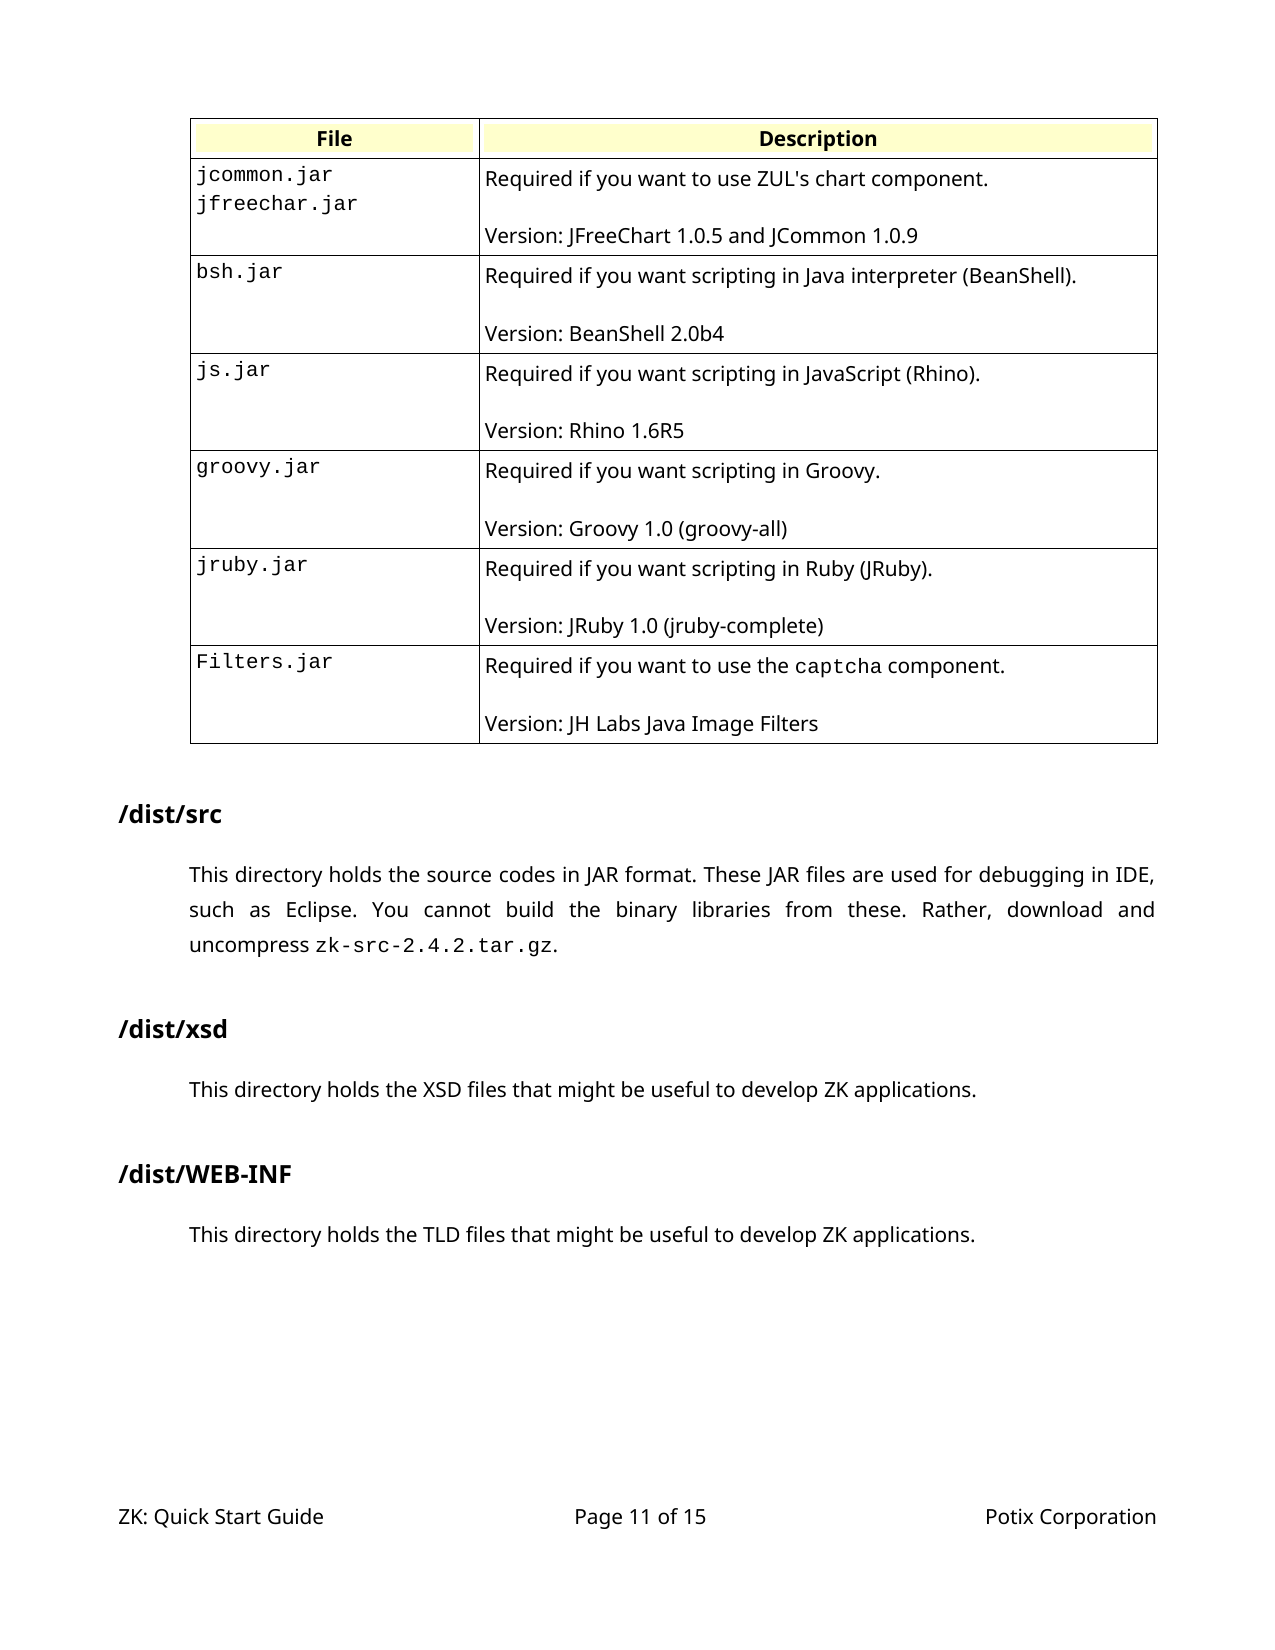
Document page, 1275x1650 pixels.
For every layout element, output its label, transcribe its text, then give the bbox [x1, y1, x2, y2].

subtitle /dist/xsd [118, 1012, 1157, 1046]
table_cell Required if you want scripting in Ruby (JRuby). Version: JRuby 1.0 (jruby-complete) [480, 549, 1157, 645]
table_cell jruby.jar [191, 549, 479, 645]
text This directory holds the TLD files that might be useful to develop ZK applications. [189, 1220, 1157, 1248]
table_cell Filters.jar [191, 646, 479, 743]
table_header File [191, 119, 479, 158]
table_cell js.jar [191, 354, 479, 450]
table_cell Required if you want to use ZUL's chart component. Version: JFreeChart 1.0.5 and JCommon 1.0.9 [480, 159, 1157, 255]
table_header Description [480, 119, 1157, 158]
table_cell Required if you want scripting in Java interpreter (BeanShell). Version: BeanShell 2.0b4 [480, 256, 1157, 353]
text This directory holds the XSD files that might be useful to develop ZK applications. [189, 1075, 1157, 1104]
subtitle /dist/WEB-INF [118, 1157, 1157, 1191]
table_cell jcommon.jar jfreechar.jar [191, 159, 479, 255]
subtitle /dist/src [118, 796, 1157, 830]
text This directory holds the source codes in JAR format. These JAR files are used for debugging in IDE, such as Eclipse. You cannot build the binary libraries from these. Rather, download and uncompress zk-src-2.4.2.tar.gz. [189, 860, 1157, 959]
table_cell Required if you want scripting in Groovy. Version: Groovy 1.0 (groovy-all) [480, 451, 1157, 548]
table_cell Required if you want scripting in JavaScript (Rhino). Version: Rhino 1.6R5 [480, 354, 1157, 450]
table_cell Required if you want to use the captcha component. Version: JH Labs Java Image Filters [480, 646, 1157, 743]
table_cell bsh.jar [191, 256, 479, 353]
table_cell groovy.jar [191, 451, 479, 548]
